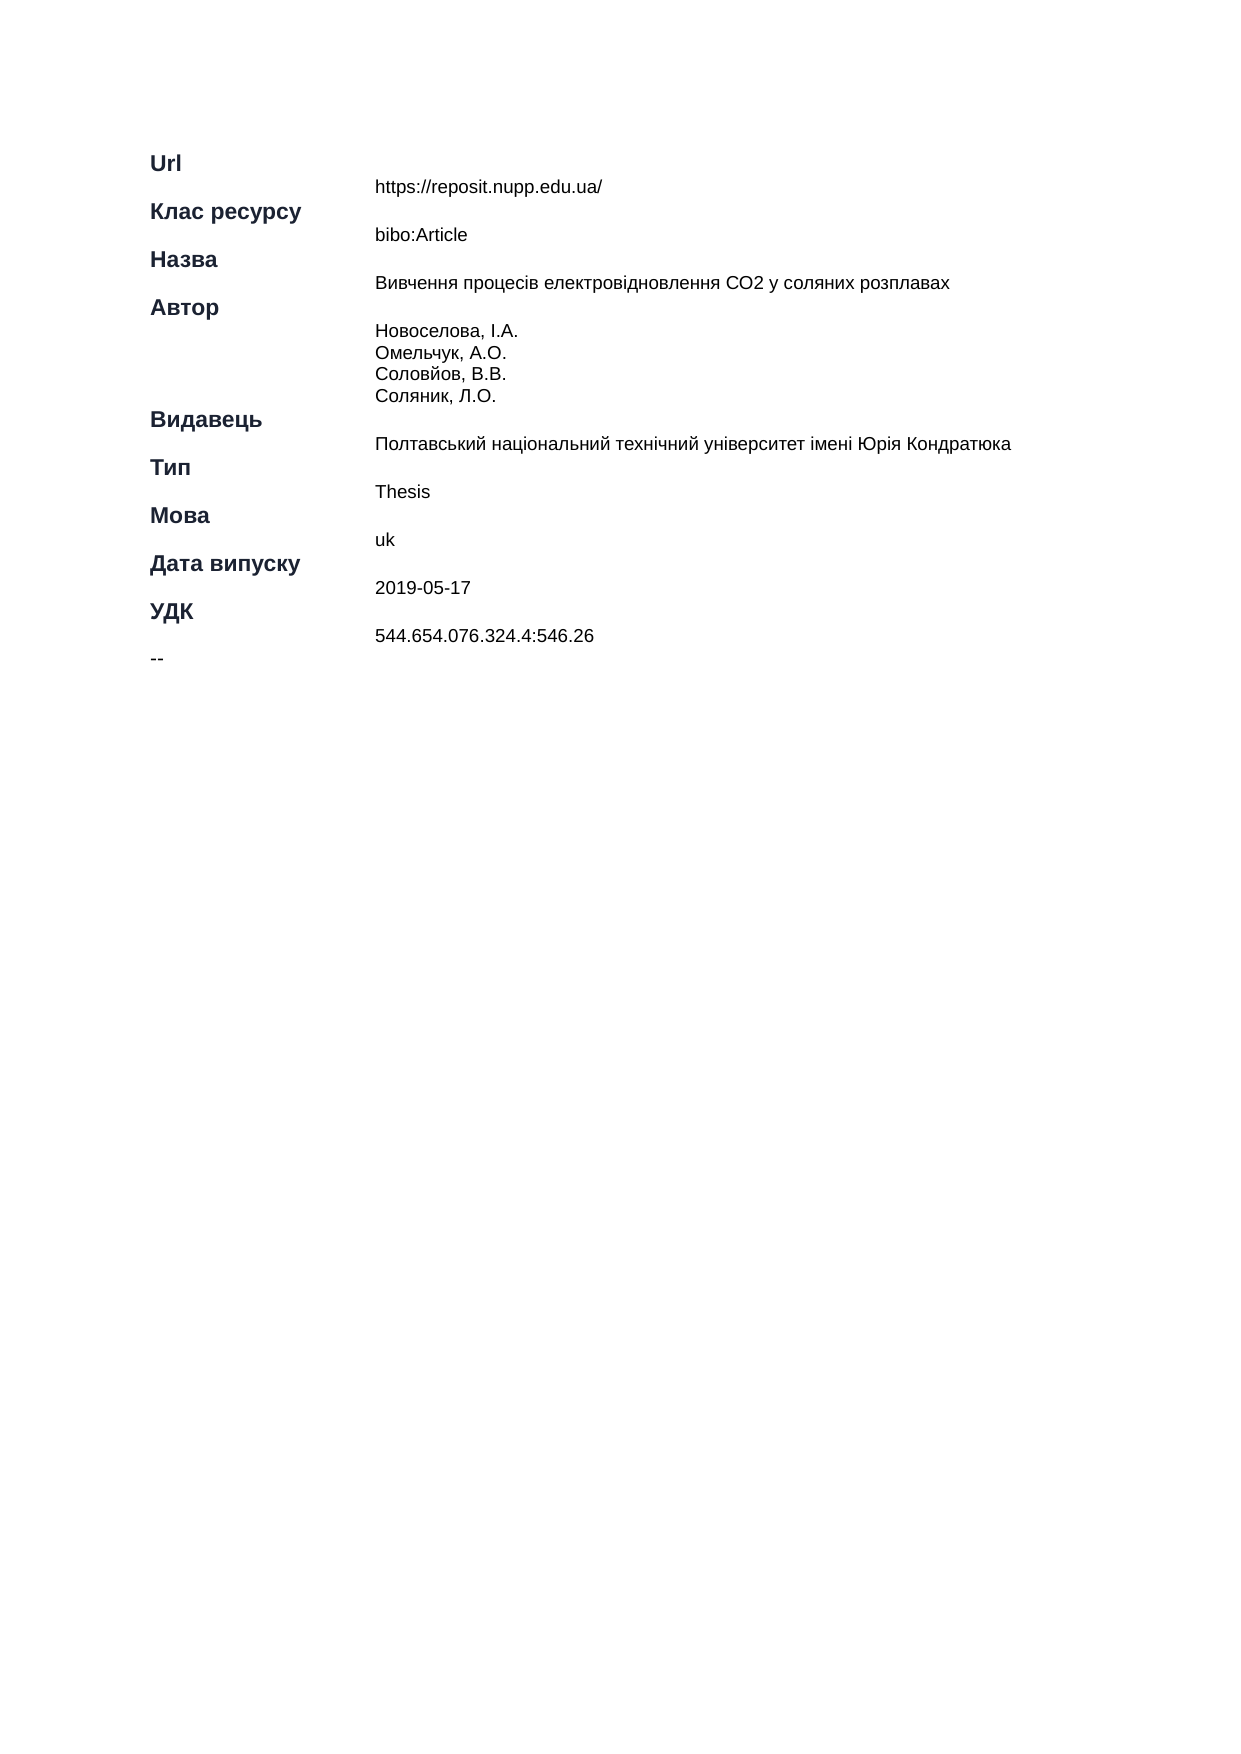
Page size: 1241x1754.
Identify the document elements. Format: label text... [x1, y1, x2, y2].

text Мова [150, 502, 1090, 528]
text -- [150, 646, 1090, 670]
text Соляник, Л.О. [375, 385, 1090, 406]
text Полтавський національний технічний університет імені Юрія Кондратюка [375, 433, 1090, 454]
text 2019-05-17 [375, 576, 1090, 598]
text Новоселова, І.А. [375, 320, 1090, 342]
text bibo:Article [375, 224, 1090, 246]
text Тип [150, 454, 1090, 481]
text Вивчення процесів електровідновлення СО2 у соляних розплавах [375, 272, 1090, 294]
text Видавець [150, 406, 1090, 433]
text https://reposit.nupp.edu.ua/ [375, 176, 1090, 198]
text uk [375, 528, 1090, 550]
text Клас ресурсу [150, 198, 1090, 224]
text Дата випуску [150, 550, 1090, 576]
text Url [150, 150, 1090, 176]
text Назва [150, 246, 1090, 272]
text Thesis [375, 481, 1090, 502]
text Омельчук, А.О. [375, 342, 1090, 363]
text Соловйов, В.В. [375, 363, 1090, 385]
text 544.654.076.324.4:546.26 [375, 624, 1090, 646]
text Автор [150, 294, 1090, 320]
text УДК [150, 598, 1090, 624]
